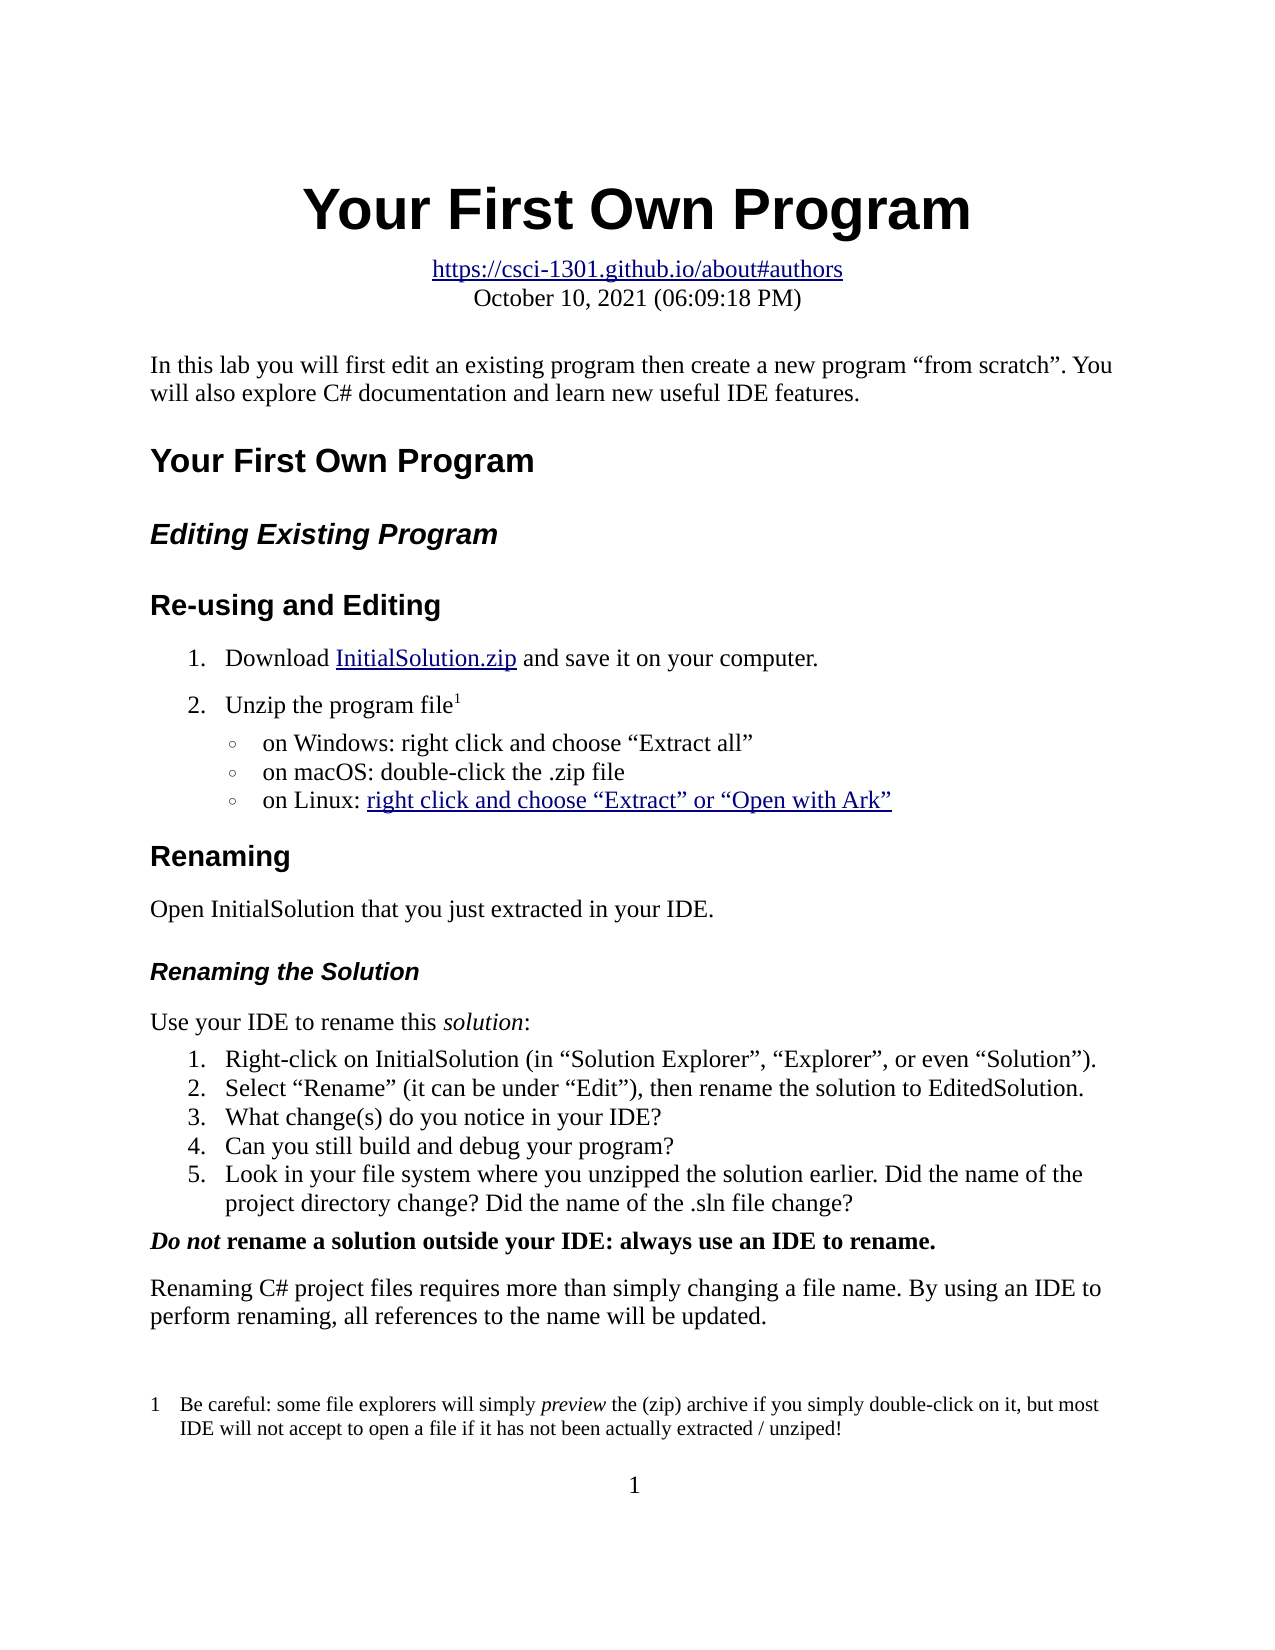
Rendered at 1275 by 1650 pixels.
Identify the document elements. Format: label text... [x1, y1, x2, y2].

subtitle Your First Own Program [150, 441, 1125, 480]
list Can you still build and debug your program? [187, 1131, 1125, 1159]
list on Windows: right click and choose “Extract all” [225, 728, 1125, 757]
text In this lab you will first edit an existing program then create a new program “from scratch”. You will also explore C# documentation and learn new useful IDE features. [150, 350, 1125, 407]
list Unzip the program file [187, 690, 1125, 719]
list on Linux: right click and choose “Extract” or “Open with Ark” [225, 785, 1125, 814]
title Your First Own Program [150, 175, 1125, 242]
text Renaming C# project files requires more than simply changing a file name. By using an IDE to perform renaming, all references to the name will be updated. [150, 1273, 1125, 1330]
text Do not rename a solution outside your IDE: always use an IDE to rename. [150, 1226, 1125, 1255]
text October 10, 2021 (06:09:18 PM) [150, 283, 1125, 312]
list Right-click on InitialSolution (in “Solution Explorer”, “Explorer”, or even “Solution”). [187, 1044, 1125, 1073]
list Download InitialSolution.zip and save it on your computer. [187, 643, 1125, 672]
subtitle Renaming the Solution [150, 957, 1125, 985]
list What change(s) do you notice in your IDE? [187, 1102, 1125, 1131]
subtitle Re-using and Editing [150, 588, 1125, 622]
list Look in your file system where you unzipped the solution earlier. Did the name of the project directory change? Did the name of the .sln file change? [187, 1159, 1125, 1217]
list Select “Rename” (it can be under “Edit”), then rename the solution to EditedSolution. [187, 1073, 1125, 1102]
text https://csci-1301.github.io/about#authors [150, 254, 1125, 283]
subtitle Editing Existing Program [150, 517, 1125, 551]
list Be careful: some file explorers will simply preview the (zip) archive if you simply double-click on it, but most IDE will not accept to open a file if it has not been actually extracted / unziped! [150, 1392, 1125, 1440]
subtitle Renaming [150, 839, 1125, 873]
text Open InitialSolution that you just extracted in your IDE. [150, 894, 1125, 923]
list on macOS: double-click the .zip file [225, 757, 1125, 785]
text Use your IDE to rename this solution: [150, 1007, 1125, 1036]
